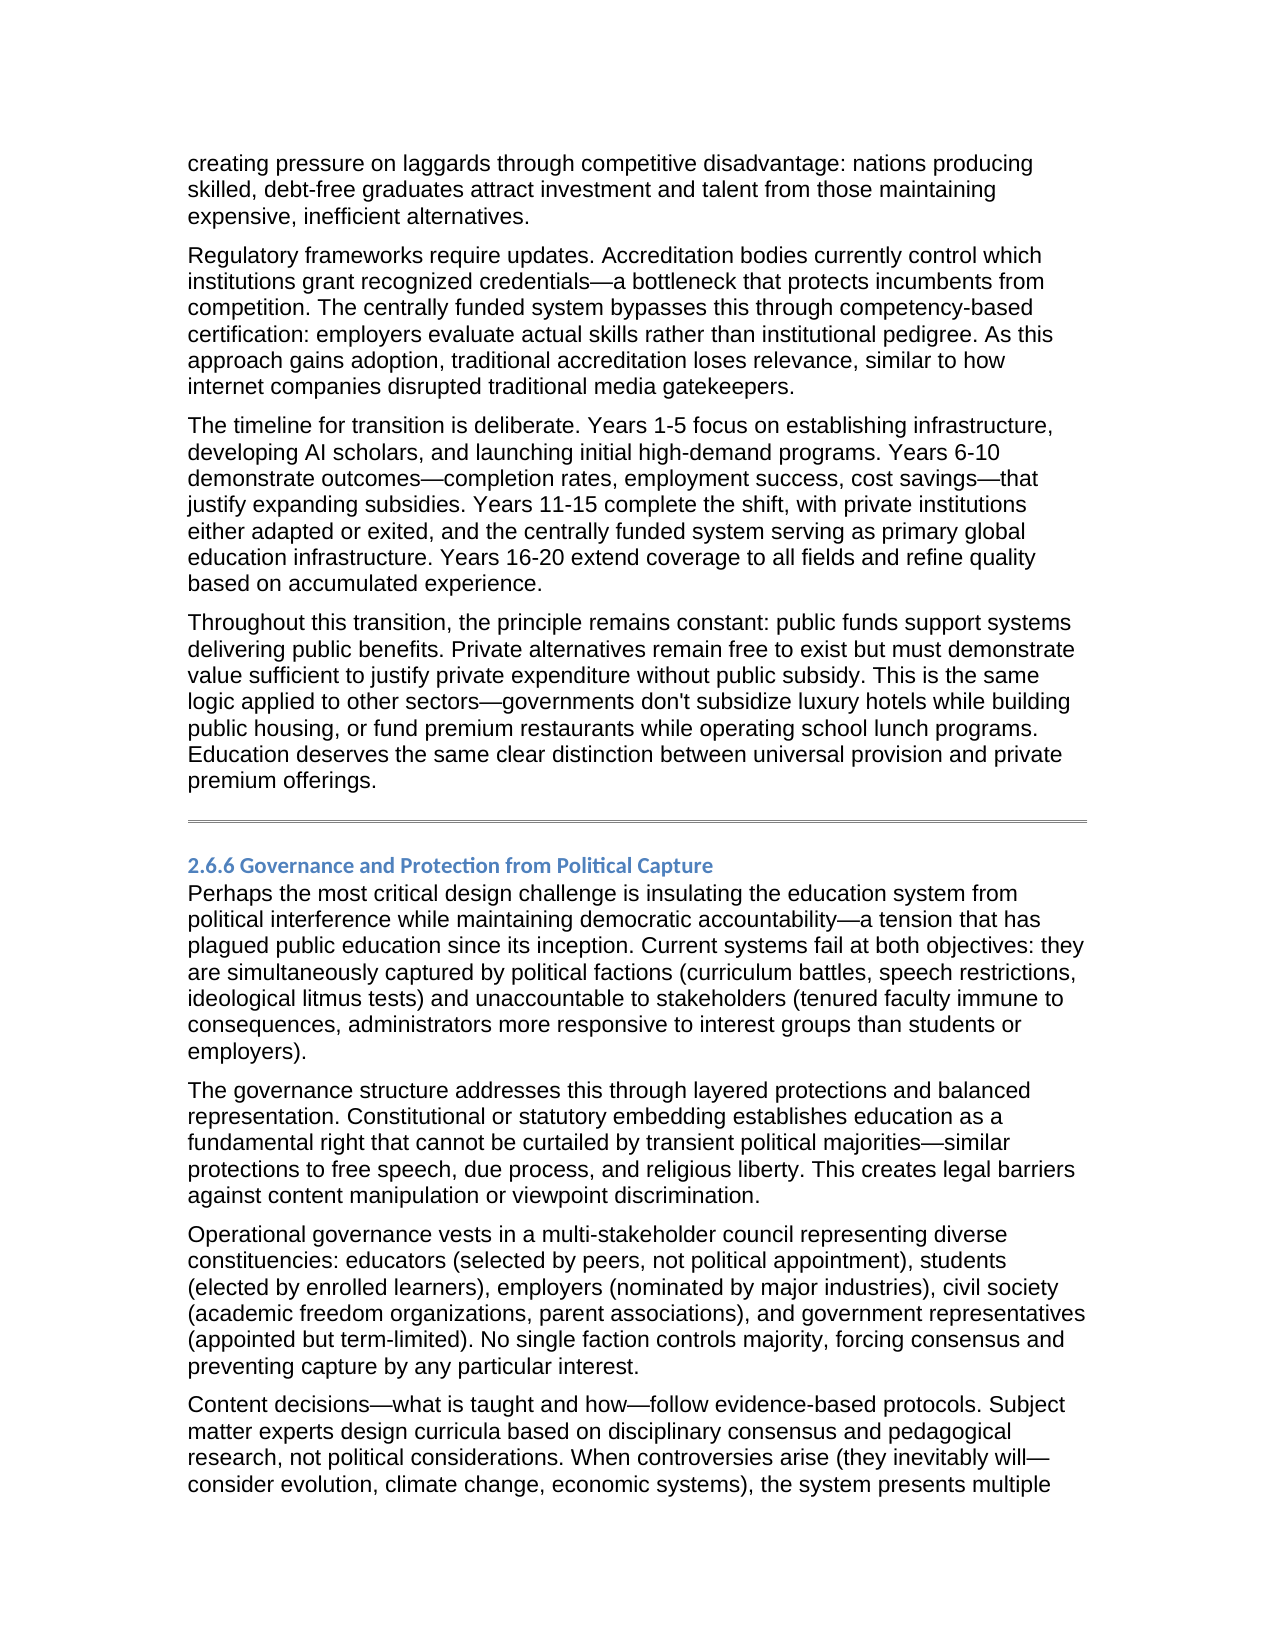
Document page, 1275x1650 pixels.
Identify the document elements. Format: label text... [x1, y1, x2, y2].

text Operational governance vests in a multi-stakeholder council representing diverse constituencies: educators (selected by peers, not political appointment), students (elected by enrolled learners), employers (nominated by major industries), civil society (academic freedom organizations, parent associations), and government representatives (appointed but term-limited). No single faction controls majority, forcing consensus and preventing capture by any particular interest. [187, 1221, 1087, 1379]
text The timeline for transition is deliberate. Years 1-5 focus on establishing infrastructure, developing AI scholars, and launching initial high-demand programs. Years 6-10 demonstrate outcomes—completion rates, employment success, cost savings—that justify expanding subsidies. Years 11-15 complete the shift, with private institutions either adapted or exited, and the centrally funded system serving as primary global education infrastructure. Years 16-20 extend coverage to all fields and refine quality based on accumulated experience. [187, 412, 1087, 597]
subtitle 2.6.6 Governance and Protection from Political Capture [187, 852, 1087, 879]
text The governance structure addresses this through layered protections and balanced representation. Constitutional or statutory embedding establishes education as a fundamental right that cannot be curtailed by transient political majorities—similar protections to free speech, due process, and religious liberty. This creates legal barriers against content manipulation or viewpoint discrimination. [187, 1077, 1087, 1208]
text creating pressure on laggards through competitive disadvantage: nations producing skilled, debt-free graduates attract investment and talent from those maintaining expensive, inefficient alternatives. [187, 150, 1087, 229]
text Perhaps the most critical design challenge is insulating the education system from political interference while maintaining democratic accountability—a tension that has plagued public education since its inception. Current systems fail at both objectives: they are simultaneously captured by political factions (curriculum battles, speech restrictions, ideological litmus tests) and unaccountable to stakeholders (tenured faculty immune to consequences, administrators more responsive to interest groups than students or employers). [187, 879, 1087, 1064]
text Content decisions—what is taught and how—follow evidence-based protocols. Subject matter experts design curricula based on disciplinary consensus and pedagogical research, not political considerations. When controversies arise (they inevitably will—consider evolution, climate change, economic systems), the system presents multiple [187, 1391, 1087, 1497]
text Throughout this transition, the principle remains constant: public funds support systems delivering public benefits. Private alternatives remain free to exist but must demonstrate value sufficient to justify private expenditure without public subsidy. This is the same logic applied to other sectors—governments don't subsidize luxury hotels while building public housing, or fund premium restaurants while operating school lunch programs. Education deserves the same clear distinction between universal provision and private premium offerings. [187, 609, 1087, 794]
text Regulatory frameworks require updates. Accreditation bodies currently control which institutions grant recognized credentials—a bottleneck that protects incumbents from competition. The centrally funded system bypasses this through competency-based certification: employers evaluate actual skills rather than institutional pedigree. As this approach gains adoption, traditional accreditation loses relevance, similar to how internet companies disrupted traditional media gatekeepers. [187, 242, 1087, 400]
